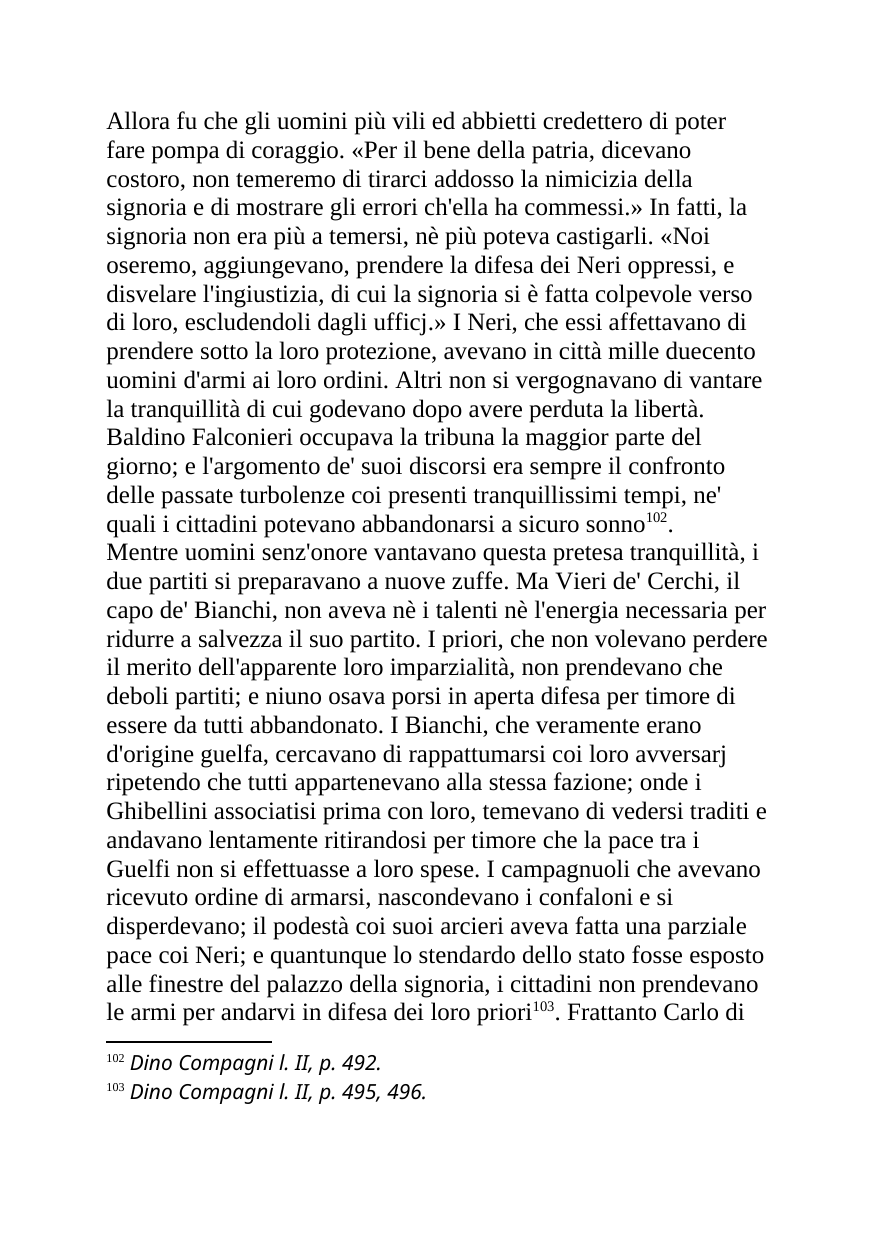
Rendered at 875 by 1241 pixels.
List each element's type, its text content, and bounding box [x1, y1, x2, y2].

text Dino Compagni l. II, p. 495, 496. [106, 1077, 768, 1105]
text Dino Compagni l. II, p. 492. [106, 1048, 768, 1077]
text Mentre uomini senz'onore vantavano questa pretesa tranquillità, i due partiti si preparavano a nuove zuffe. Ma Vieri de' Cerchi, il capo de' Bianchi, non aveva nè i talenti nè l'energia necessaria per ridurre a salvezza il suo partito. I priori, che non volevano perdere il merito dell'apparente loro imparzialità, non prendevano che deboli partiti; e niuno osava porsi in aperta difesa per timore di essere da tutti abbandonato. I Bianchi, che veramente erano d'origine guelfa, cercavano di rappattumarsi coi loro avversarj ripetendo che tutti appartenevano alla stessa fazione; onde i Ghibellini associatisi prima con loro, temevano di vedersi traditi e andavano lentamente ritirandosi per timore che la pace tra i Guelfi non si effettuasse a loro spese. I campagnuoli che avevano ricevuto ordine di armarsi, nascondevano i confaloni e si disperdevano; il podestà coi suoi arcieri aveva fatta una parziale pace coi Neri; e quantunque lo stendardo dello stato fosse esposto alle finestre del palazzo della signoria, i cittadini non prendevano le armi per andarvi in difesa dei loro priori. Frattanto Carlo di [106, 537, 768, 1026]
text Allora fu che gli uomini più vili ed abbietti credettero di poter fare pompa di coraggio. «Per il bene della patria, dicevano costoro, non temeremo di tirarci addosso la nimicizia della signoria e di mostrare gli errori ch'ella ha commessi.» In fatti, la signoria non era più a temersi, nè più poteva castigarli. «Noi oseremo, aggiungevano, prendere la difesa dei Neri oppressi, e disvelare l'ingiustizia, di cui la signoria si è fatta colpevole verso di loro, escludendoli dagli ufficj.» I Neri, che essi affettavano di prendere sotto la loro protezione, avevano in città mille duecento uomini d'armi ai loro ordini. Altri non si vergognavano di vantare la tranquillità di cui godevano dopo avere perduta la libertà. Baldino Falconieri occupava la tribuna la maggior parte del giorno; e l'argomento de' suoi discorsi era sempre il confronto delle passate turbolenze coi presenti tranquillissimi tempi, ne' quali i cittadini potevano abbandonarsi a sicuro sonno. [106, 106, 768, 537]
